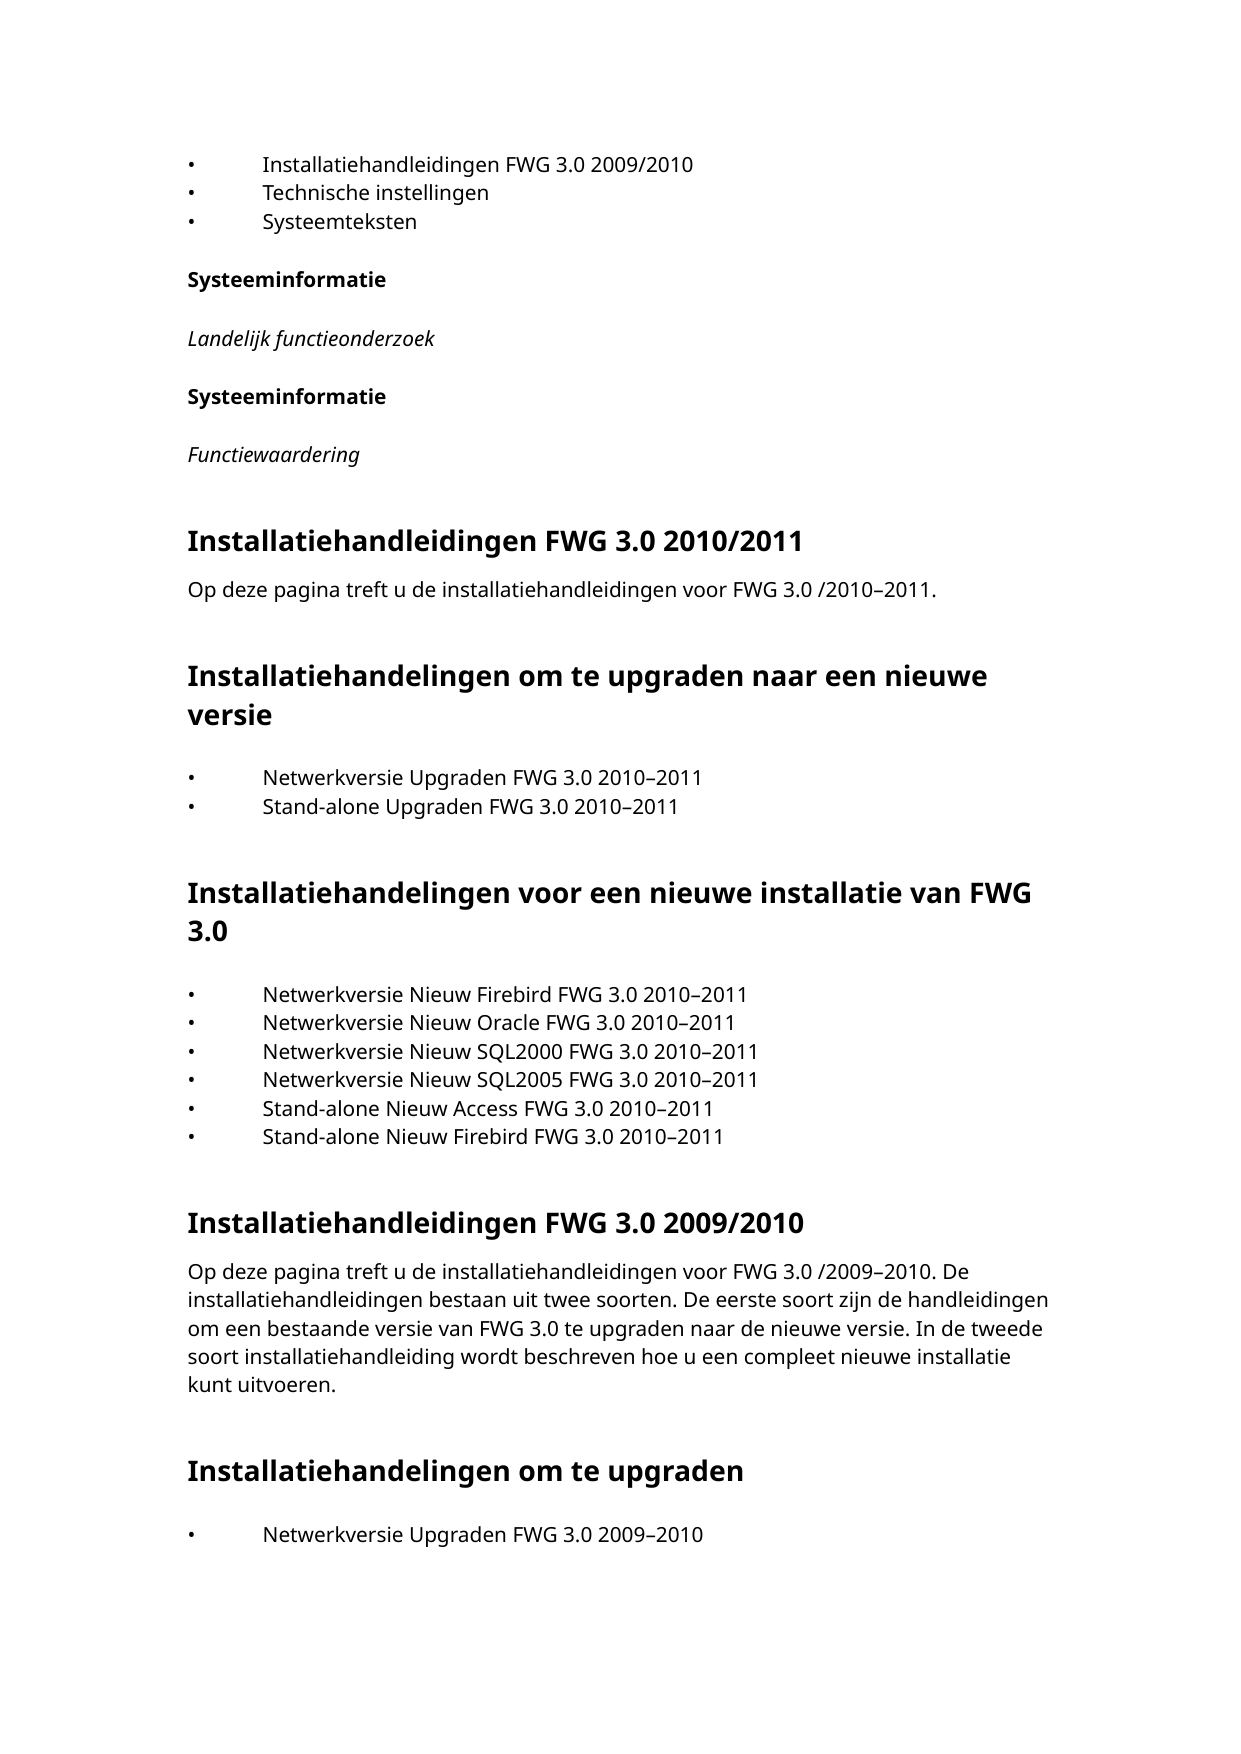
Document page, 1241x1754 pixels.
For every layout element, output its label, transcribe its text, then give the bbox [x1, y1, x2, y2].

list Netwerkversie Nieuw SQL2005 FWG 3.0 2010–2011 [187, 1065, 1053, 1094]
list Netwerkversie Nieuw Oracle FWG 3.0 2010–2011 [187, 1008, 1053, 1037]
list Installatiehandleidingen FWG 3.0 2009/2010 [187, 150, 1053, 178]
text Op deze pagina treft u de installatiehandleidingen voor FWG 3.0 /2010–2011. [187, 575, 1053, 604]
subtitle Installatiehandelingen om te upgraden naar een nieuwe versie [187, 656, 1053, 733]
text Op deze pagina treft u de installatiehandleidingen voor FWG 3.0 /2009–2010. De installatiehandleidingen bestaan uit twee soorten. De eerste soort zijn de handleidingen om een bestaande versie van FWG 3.0 te upgraden naar de nieuwe versie. In de tweede soort installatiehandleiding wordt beschreven hoe u een compleet nieuwe installatie kunt uitvoeren. [187, 1257, 1053, 1399]
list Technische instellingen [187, 178, 1053, 207]
list Systeemteksten [187, 207, 1053, 235]
list Netwerkversie Nieuw SQL2000 FWG 3.0 2010–2011 [187, 1037, 1053, 1065]
text Functiewaardering [187, 441, 1053, 469]
text Systeeminformatie [187, 265, 1053, 294]
list Stand-alone Nieuw Firebird FWG 3.0 2010–2011 [187, 1122, 1053, 1151]
subtitle Installatiehandelingen voor een nieuwe installatie van FWG 3.0 [187, 873, 1053, 950]
text Systeeminformatie [187, 382, 1053, 411]
list Netwerkversie Upgraden FWG 3.0 2010–2011 [187, 763, 1053, 792]
list Netwerkversie Nieuw Firebird FWG 3.0 2010–2011 [187, 980, 1053, 1008]
list Netwerkversie Upgraden FWG 3.0 2009–2010 [187, 1520, 1053, 1549]
subtitle Installatiehandleidingen FWG 3.0 2010/2011 [187, 522, 1053, 560]
subtitle Installatiehandelingen om te upgraden [187, 1452, 1053, 1490]
subtitle Installatiehandleidingen FWG 3.0 2009/2010 [187, 1203, 1053, 1242]
list Stand-alone Upgraden FWG 3.0 2010–2011 [187, 792, 1053, 820]
list Stand-alone Nieuw Access FWG 3.0 2010–2011 [187, 1094, 1053, 1122]
text Landelijk functieonderzoek [187, 324, 1053, 352]
